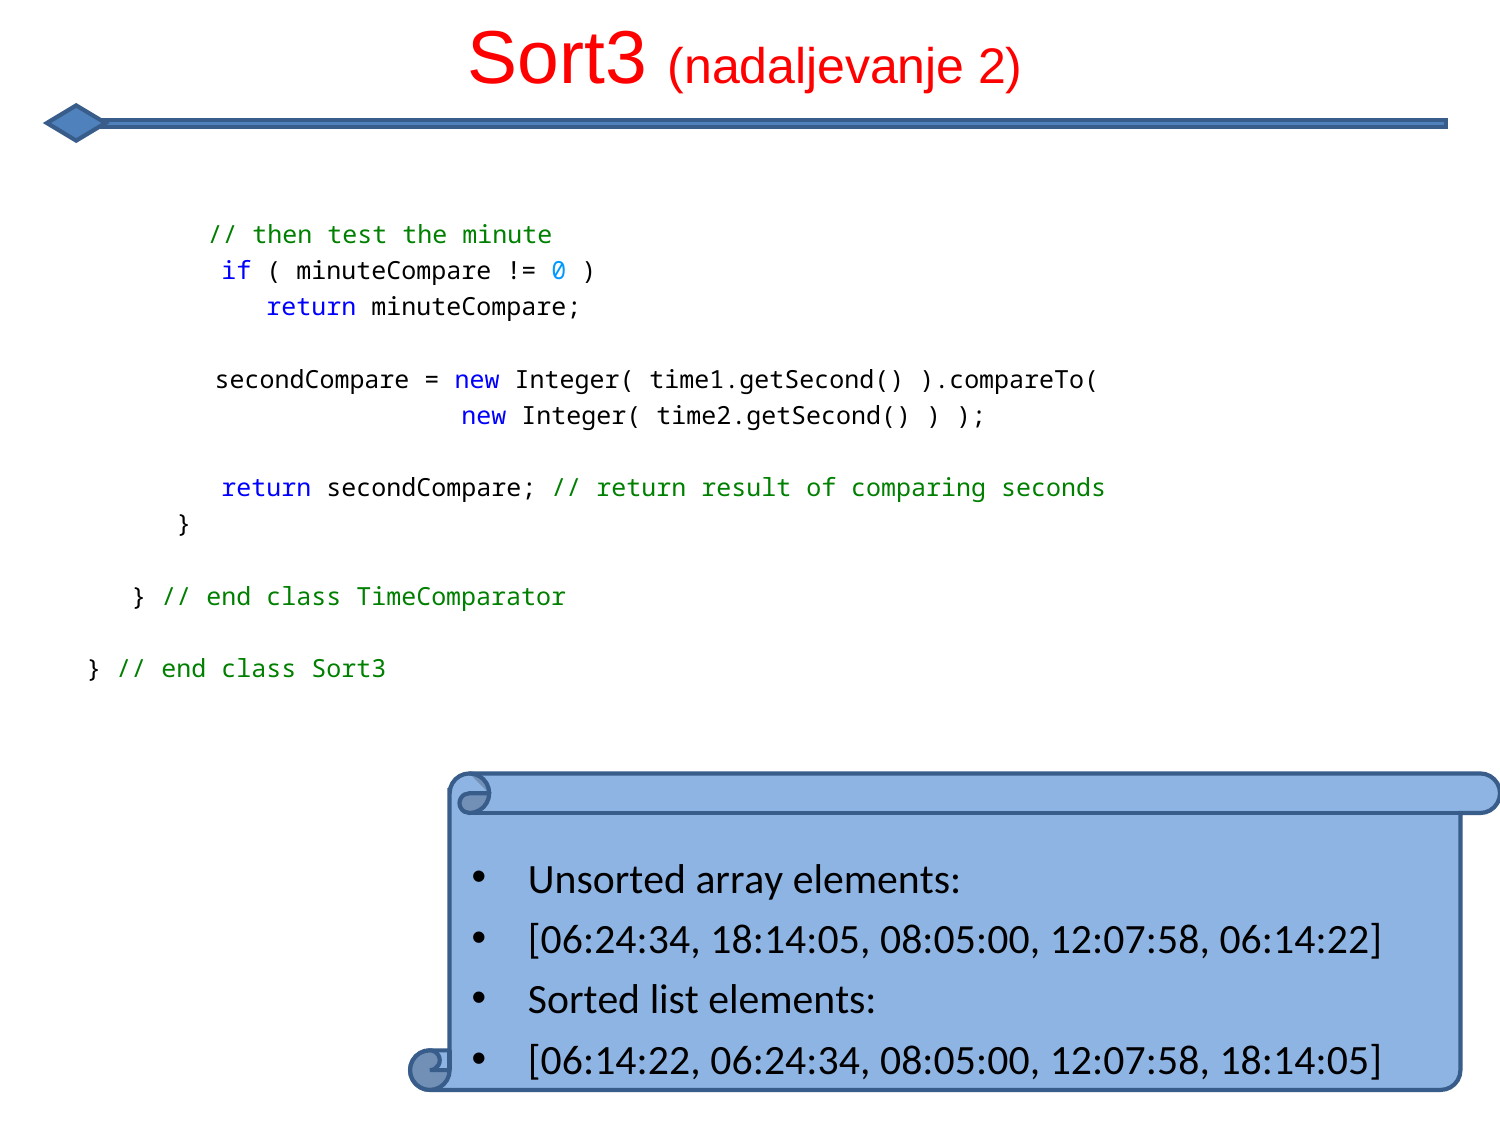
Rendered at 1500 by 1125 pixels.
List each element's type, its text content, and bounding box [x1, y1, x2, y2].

title Sort3 (nadaljevanje 2) [70, 0, 1421, 108]
text_box // then test the minute if ( minuteCompare != 0 ) return minuteCompare; secondCompare = new Integer( time1.getSecond() ).compareTo( new Integer( time2.getSecond() ) ); return secondCompare; // return result of comparing seconds } } // end class TimeComparator } // end class Sort3 [58, 210, 1197, 699]
text_box Unsorted array elements: [06:24:34, 18:14:05, 08:05:00, 12:07:58, 06:14:22] Sorted list elements: [06:14:22, 06:24:34, 08:05:00, 12:07:58, 18:14:05] [456, 843, 1442, 994]
text_box [410, 773, 1500, 1090]
